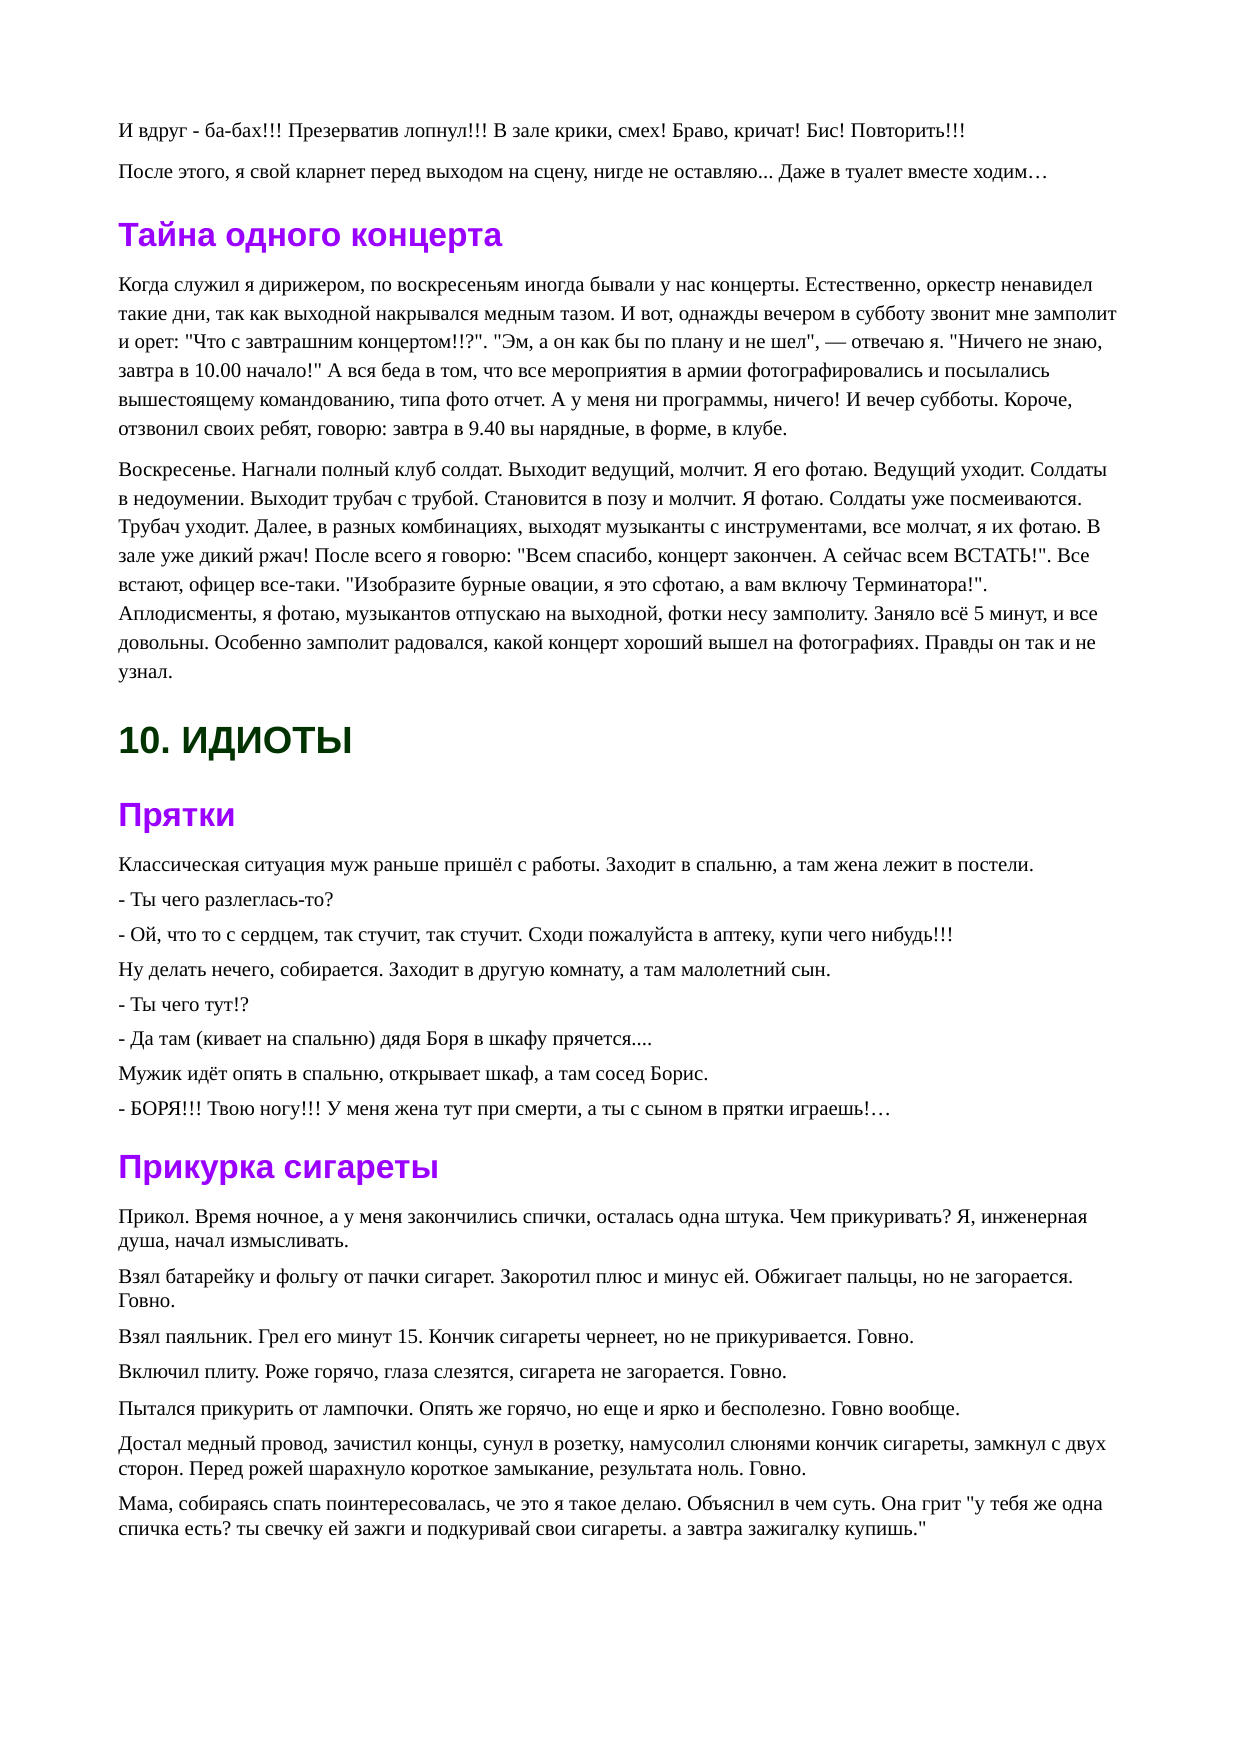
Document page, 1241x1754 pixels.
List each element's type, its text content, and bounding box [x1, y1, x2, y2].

text Когда служил я дирижером, по воскресеньям иногда бывали у нас концерты. Естественно, оркестр ненавидел такие дни, так как выходной накрывался медным тазом. И вот, однажды вечером в субботу звонит мне замполит и орет: "Что с завтрашним концертом!!?". "Эм, а он как бы по плану и не шел", — отвечаю я. "Ничего не знаю, завтра в 10.00 начало!" А вся беда в том, что все мероприятия в армии фотографировались и посылались вышестоящему командованию, типа фото отчет. А у меня ни программы, ничего! И вечер субботы. Короче, отзвонил своих ребят, говорю: завтра в 9.40 вы нарядные, в форме, в клубе. [118, 272, 1122, 440]
text - Ой, что то с сердцем, так стучит, так стучит. Сходи пожалуйста в аптеку, купи чего нибудь!!! [118, 922, 1122, 946]
text Пытался прикурить от лампочки. Опять же горячо, но еще и ярко и бесполезно. Говно вообще. [118, 1395, 1122, 1419]
text Взял паяльник. Грел его минут 15. Кончик сигареты чернеет, но не прикуривается. Говно. [118, 1323, 1122, 1348]
text Включил плиту. Роже горячо, глаза слезятся, сигарета не загорается. Говно. [118, 1359, 1122, 1383]
text Прикол. Время ночное, а у меня закончились спички, осталась одна штука. Чем прикуривать? Я, инженерная душа, начал измысливать. [118, 1203, 1122, 1252]
text - Да там (кивает на спальню) дядя Боря в шкафу прячется.... [118, 1026, 1122, 1050]
text Мама, собираясь спать поинтересовалась, че это я такое делаю. Объяснил в чем суть. Она грит "у тебя же одна спичка есть? ты свечку ей зажги и подкуривай свои сигареты. а завтра зажигалку купишь." [118, 1491, 1122, 1539]
text - Ты чего разлеглась-то? [118, 887, 1122, 911]
text Классическая ситуация муж раньше пришёл с работы. Заходит в спальню, а там жена лежит в постели. [118, 852, 1122, 876]
text Взял батарейку и фольгу от пачки сигарет. Закоротил плюс и минус ей. Обжигает пальцы, но не загорается. Говно. [118, 1263, 1122, 1312]
text - Ты чего тут!? [118, 991, 1122, 1016]
subtitle 10. ИДИОТЫ [118, 718, 1122, 762]
text После этого, я свой кларнет перед выходом на сцену, нигде не оставляю... Даже в туалет вместе ходим… [118, 159, 1122, 183]
text Ну делать нечего, собирается. Заходит в другую комнату, а там малолетний сын. [118, 957, 1122, 981]
subtitle Прятки [118, 795, 1122, 834]
text И вдруг - ба-бах!!! Презерватив лопнул!!! В зале крики, смех! Браво, кричат! Бис! Повторить!!! [118, 118, 1122, 142]
text Воскресенье. Нагнали полный клуб солдат. Выходит ведущий, молчит. Я его фотаю. Ведущий уходит. Солдаты в недоумении. Выходит трубач с трубой. Становится в позу и молчит. Я фотаю. Солдаты уже посмеиваются. Трубач уходит. Далее, в разных комбинациях, выходят музыканты с инструментами, все молчат, я их фотаю. В зале уже дикий ржач! После всего я говорю: "Всем спасибо, концерт закончен. А сейчас всем ВСТАТЬ!". Все встают, офицер все-таки. "Изобразите бурные овации, я это сфотаю, а вам включу Терминатора!". Аплодисменты, я фотаю, музыкантов отпускаю на выходной, фотки несу замполиту. Заняло всё 5 минут, и все довольны. Особенно замполит радовался, какой концерт хороший вышел на фотографиях. Правды он так и не узнал. [118, 457, 1122, 683]
text Достал медный провод, зачистил концы, сунул в розетку, намусолил слюнями кончик сигареты, замкнул с двух сторон. Перед рожей шарахнуло короткое замыкание, результата ноль. Говно. [118, 1431, 1122, 1479]
text Мужик идёт опять в спальню, открывает шкаф, а там сосед Борис. [118, 1061, 1122, 1085]
subtitle Прикурка сигареты [118, 1146, 1122, 1185]
subtitle Тайна одного концерта [118, 214, 1122, 253]
text - БОРЯ!!! Твою ногу!!! У меня жена тут при смерти, а ты с сыном в прятки играешь!… [118, 1096, 1122, 1120]
